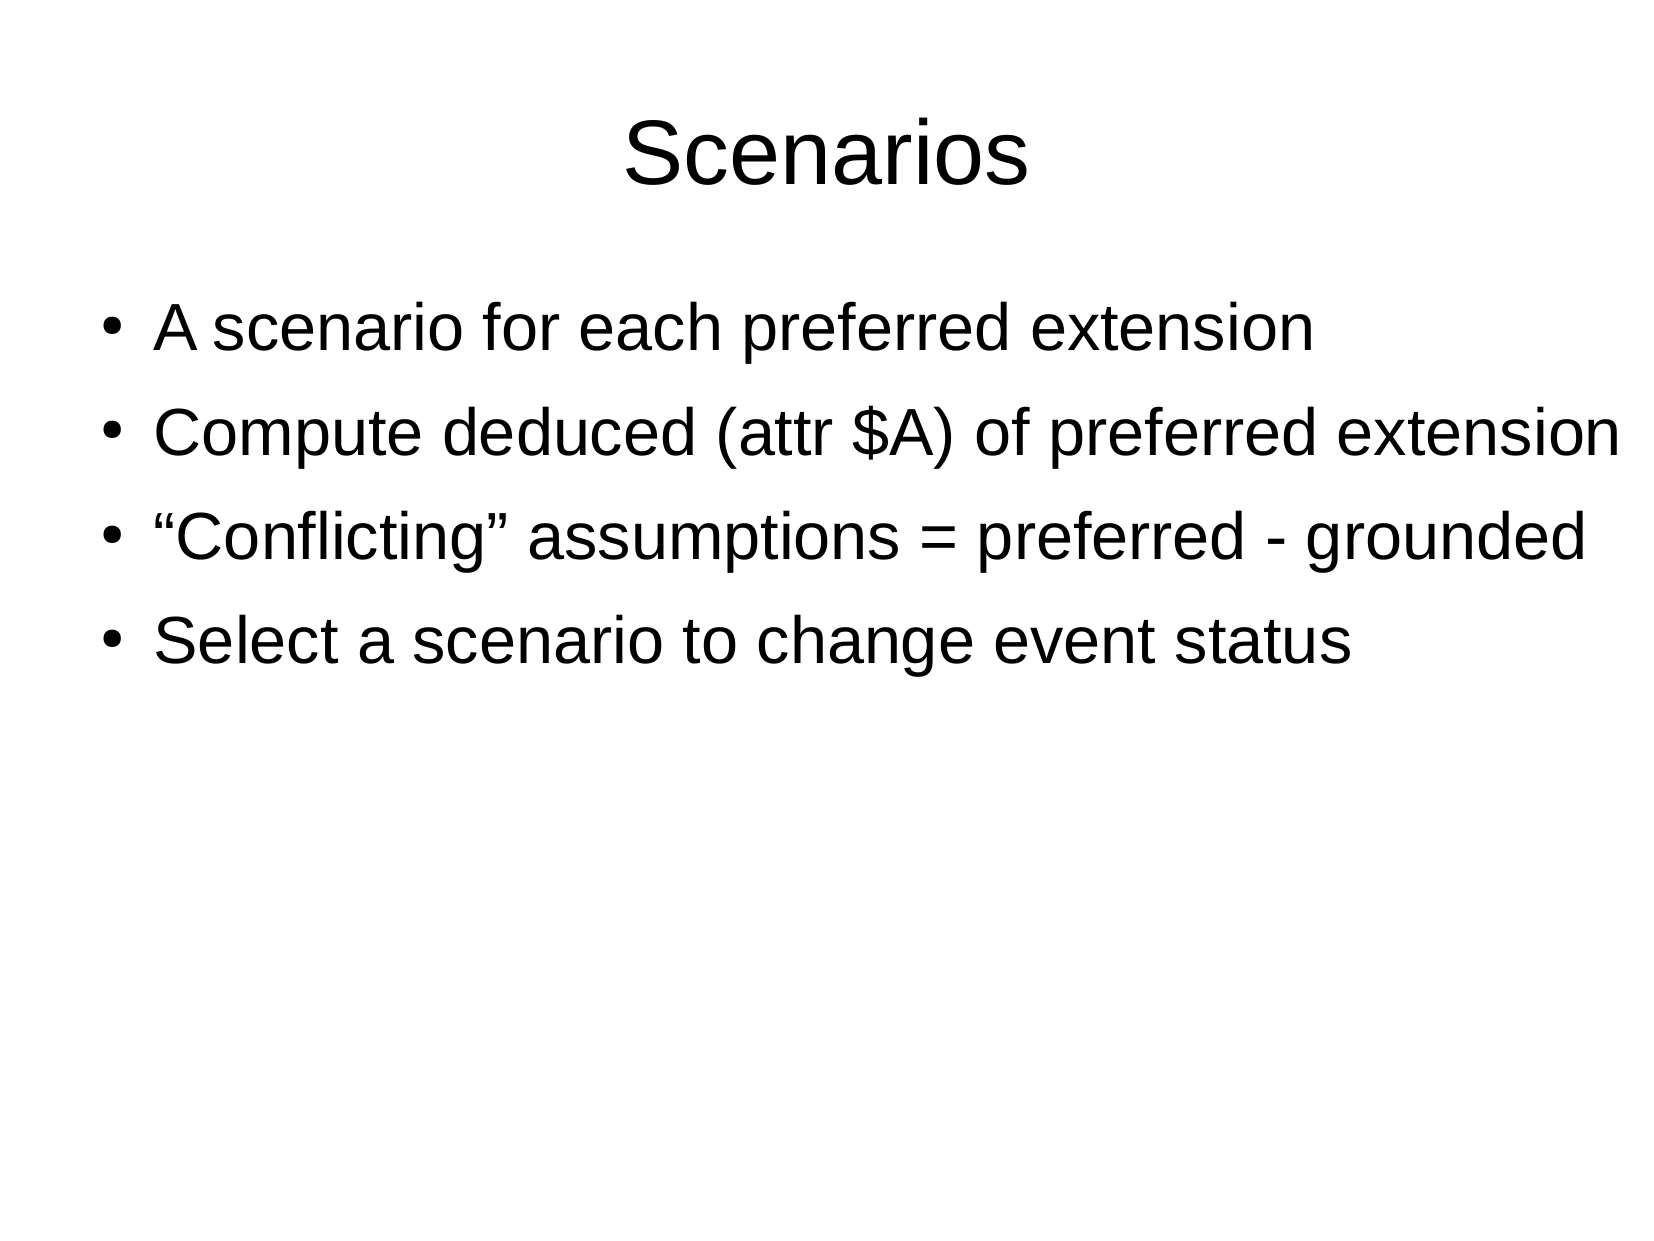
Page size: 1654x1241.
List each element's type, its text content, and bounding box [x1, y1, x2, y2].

list A scenario for each preferred extension Compute deduced (attr $A) of preferred extension “Conflicting” assumptions = preferred - grounded Select a scenario to change event status [82, 290, 1654, 1010]
title Scenarios [82, 49, 1571, 257]
